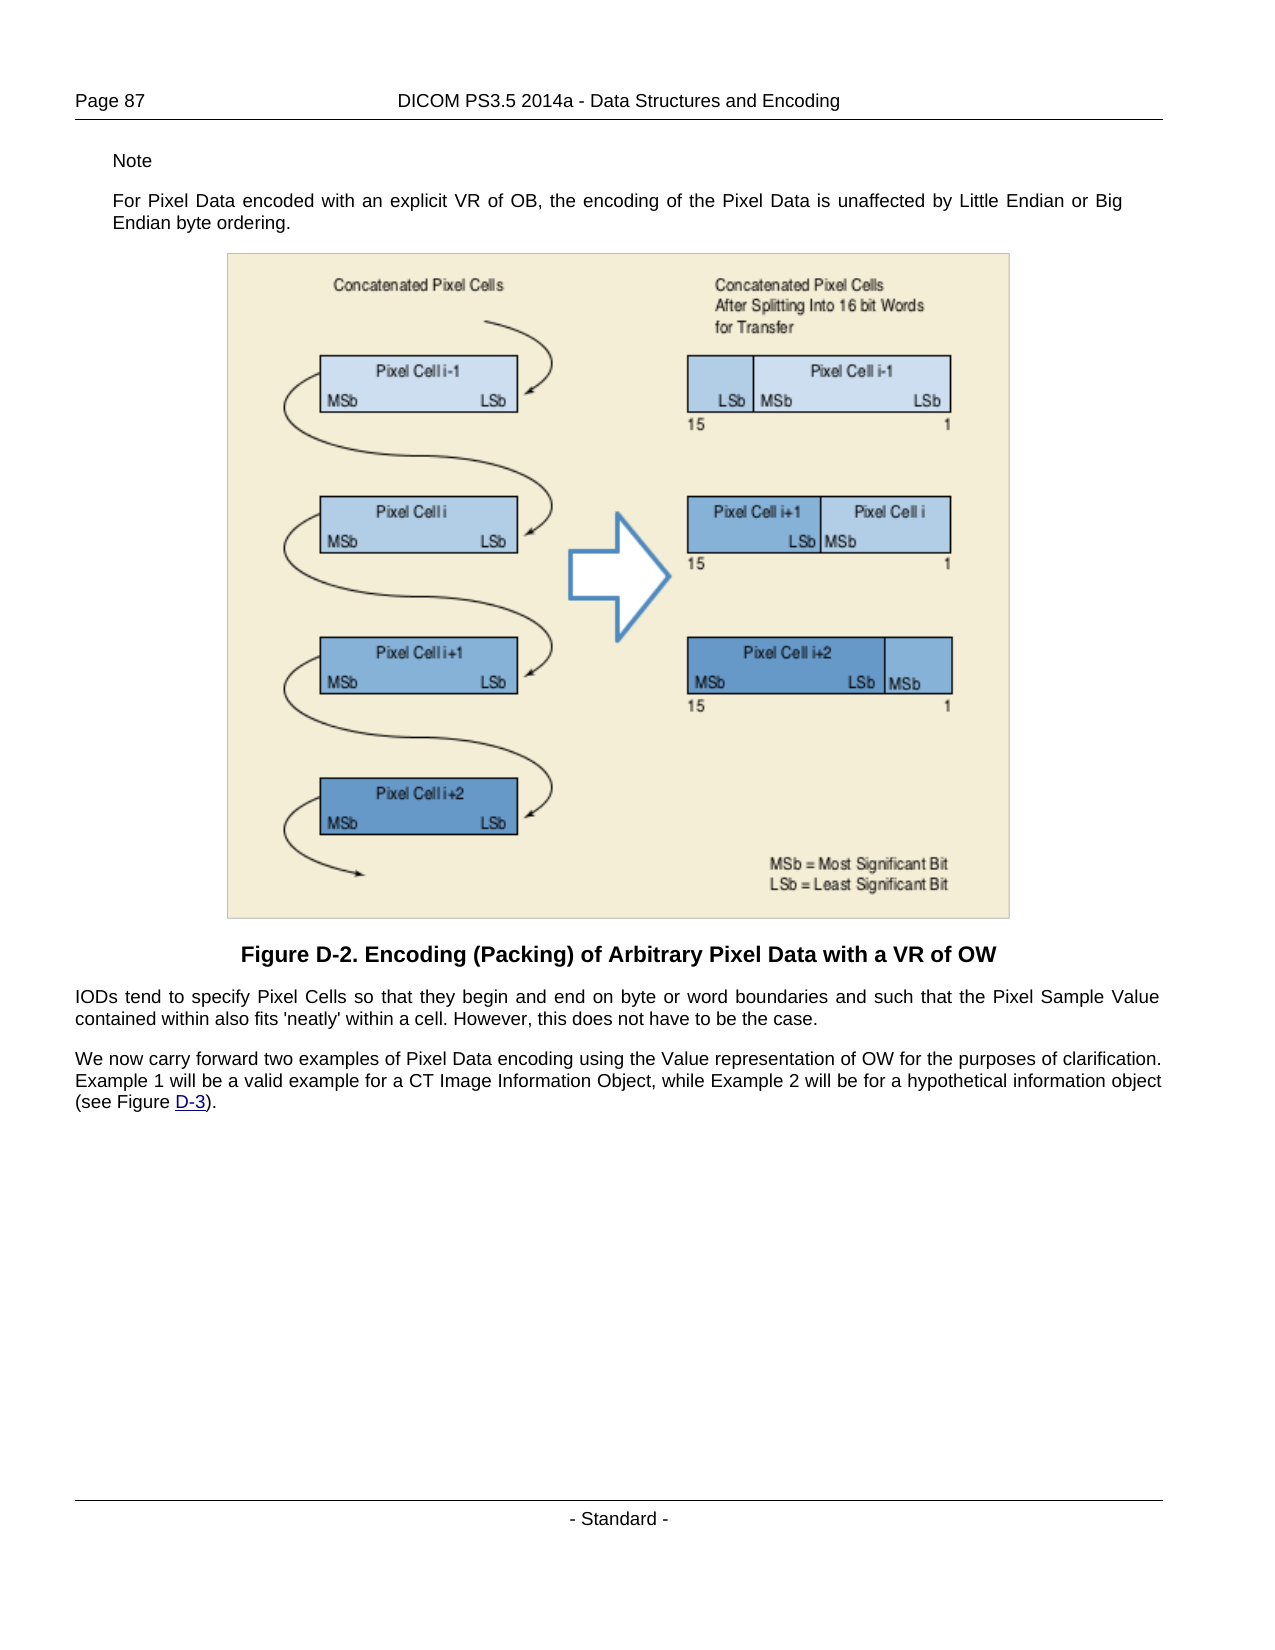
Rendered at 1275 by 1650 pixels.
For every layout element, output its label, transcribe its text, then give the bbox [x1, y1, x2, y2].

text Note [112, 150, 1125, 172]
text For Pixel Data encoded with an explicit VR of OB, the encoding of the Pixel Data is unaffected by Little Endian or Big Endian byte ordering. [112, 190, 1125, 233]
picture [226, 252, 1011, 920]
text We now carry forward two examples of Pixel Data encoding using the Value representation of OW for the purposes of clarification. Example 1 will be a valid example for a CT Image Information Object, while Example 2 will be for a hypothetical information object (see Figure D-3). [75, 1048, 1162, 1113]
text IODs tend to specify Pixel Cells so that they begin and end on byte or word boundaries and such that the Pixel Sample Value contained within also fits 'neatly' within a cell. However, this does not have to be the case. [75, 986, 1162, 1029]
text Figure D-2. Encoding (Packing) of Arbitrary Pixel Data with a VR of OW [75, 942, 1162, 968]
